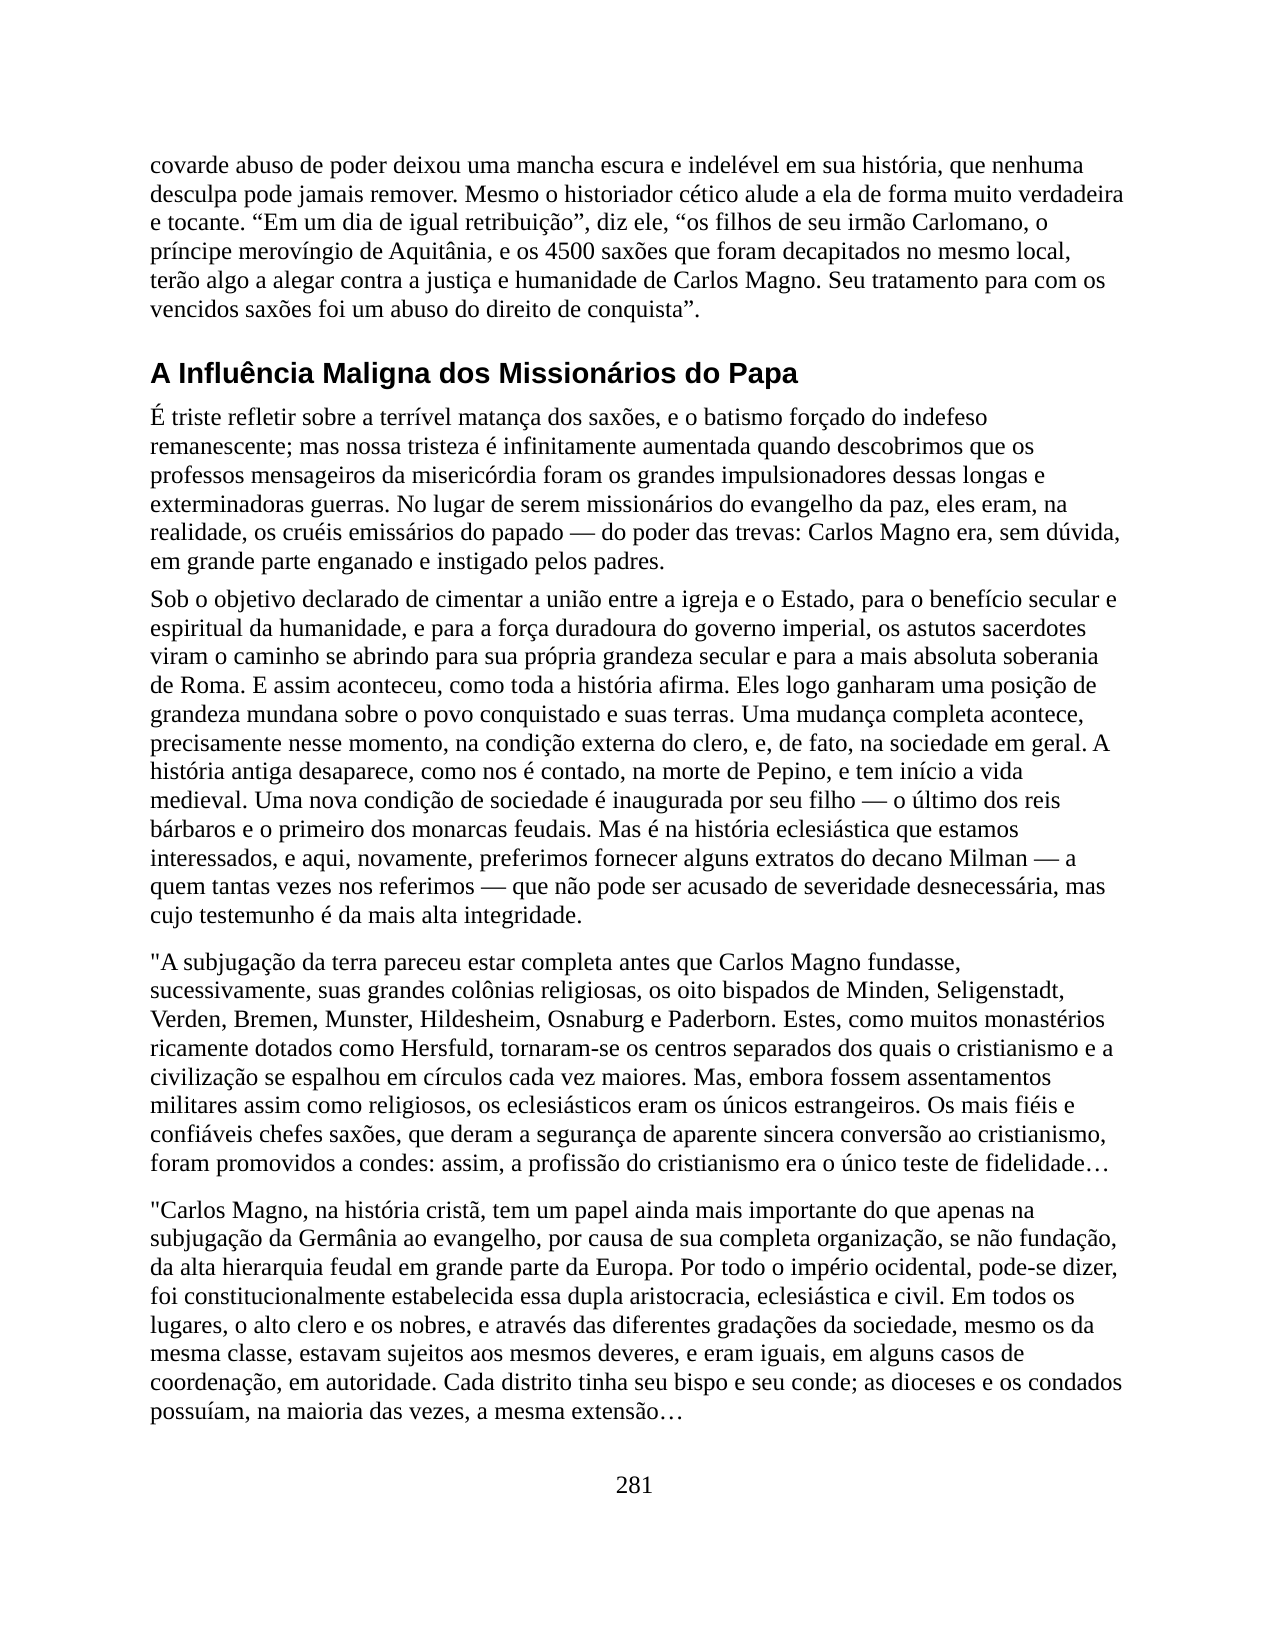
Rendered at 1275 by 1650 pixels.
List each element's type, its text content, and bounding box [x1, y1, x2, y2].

text "Carlos Magno, na história cristã, tem um papel ainda mais importante do que apenas na subjugação da Germânia ao evangelho, por causa de sua completa organização, se não fundação, da alta hierarquia feudal em grande parte da Europa. Por todo o império ocidental, pode-se dizer, foi constitucionalmente estabelecida essa dupla aristocracia, eclesiástica e civil. Em todos os lugares, o alto clero e os nobres, e através das diferentes gradações da sociedade, mesmo os da mesma classe, estavam sujeitos aos mesmos deveres, e eram iguais, em alguns casos de coordenação, em autoridade. Cada distrito tinha seu bispo e seu conde; as dioceses e os condados possuíam, na maioria das vezes, a mesma extensão… [150, 1195, 1125, 1425]
text Sob o objetivo declarado de cimentar a união entre a igreja e o Estado, para o benefício secular e espiritual da humanidade, e para a força duradoura do governo imperial, os astutos sacerdotes viram o caminho se abrindo para sua própria grandeza secular e para a mais absoluta soberania de Roma. E assim aconteceu, como toda a história afirma. Eles logo ganharam uma posição de grandeza mundana sobre o povo conquistado e suas terras. Uma mudança completa acontece, precisamente nesse momento, na condição externa do clero, e, de fato, na sociedade em geral. A história antiga desaparece, como nos é contado, na morte de Pepino, e tem início a vida medieval. Uma nova condição de sociedade é inaugurada por seu filho — o último dos reis bárbaros e o primeiro dos monarcas feudais. Mas é na história eclesiástica que estamos interessados, e aqui, novamente, preferimos fornecer alguns extratos do decano Milman — a quem tantas vezes nos referimos — que não pode ser acusado de severidade desnecessária, mas cujo testemunho é da mais alta integridade. [150, 584, 1125, 929]
subtitle A Influência Maligna dos Missionários do Papa [150, 356, 1125, 390]
text "A subjugação da terra pareceu estar completa antes que Carlos Magno fundasse, sucessivamente, suas grandes colônias religiosas, os oito bispados de Minden, Seligenstadt, Verden, Bremen, Munster, Hildesheim, Osnaburg e Paderborn. Estes, como muitos monastérios ricamente dotados como Hersfuld, tornaram-se os centros separados dos quais o cristianismo e a civilização se espalhou em círculos cada vez maiores. Mas, embora fossem assentamentos militares assim como religiosos, os eclesiásticos eram os únicos estrangeiros. Os mais fiéis e confiáveis chefes saxões, que deram a segurança de aparente sincera conversão ao cristianismo, foram promovidos a condes: assim, a profissão do cristianismo era o único teste de fidelidade… [150, 947, 1125, 1177]
text É triste refletir sobre a terrível matança dos saxões, e o batismo forçado do indefeso remanescente; mas nossa tristeza é infinitamente aumentada quando descobrimos que os professos mensageiros da misericórdia foram os grandes impulsionadores dessas longas e exterminadoras guerras. No lugar de serem missionários do evangelho da paz, eles eram, na realidade, os cruéis emissários do papado — do poder das trevas: Carlos Magno era, sem dúvida, em grande parte enganado e instigado pelos padres. [150, 402, 1125, 575]
text covarde abuso de poder deixou uma mancha escura e indelével em sua história, que nenhuma desculpa pode jamais remover. Mesmo o historiador cético alude a ela de forma muito verdadeira e tocante. “Em um dia de igual retribuição”, diz ele, “os filhos de seu irmão Carlomano, o príncipe merovíngio de Aquitânia, e os 4500 saxões que foram decapitados no mesmo local, terão algo a alegar contra a justiça e humanidade de Carlos Magno. Seu tratamento para com os vencidos saxões foi um abuso do direito de conquista”. [150, 150, 1125, 322]
